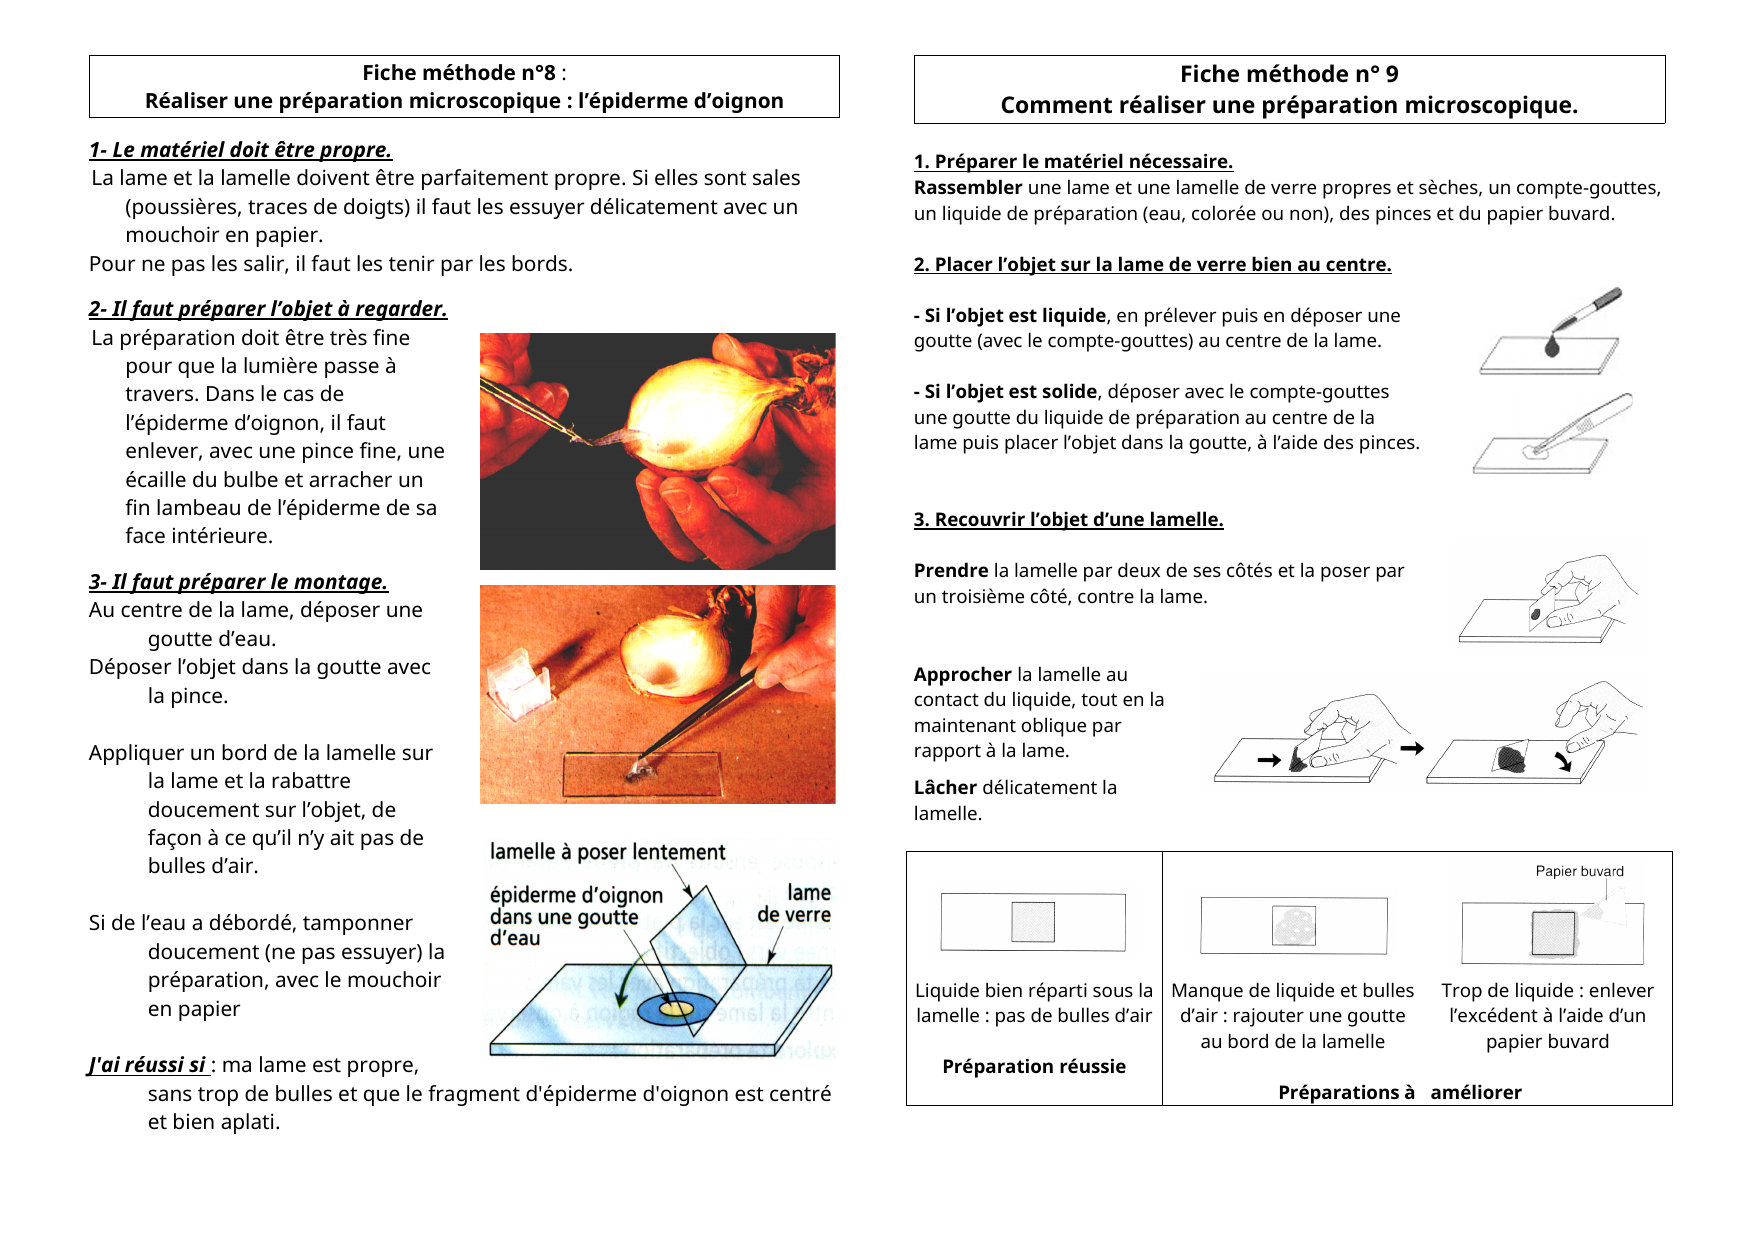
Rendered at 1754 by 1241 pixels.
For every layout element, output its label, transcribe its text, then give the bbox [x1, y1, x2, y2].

table_header [1431, 276, 1672, 482]
text Fiche méthode n°8 : [90, 56, 839, 83]
table_cell Approcher la lamelle au contact du liquide, tout en la maintenant oblique par rapport à la lame. Lâcher délicatement la lamelle. [906, 661, 1179, 825]
table_header Prendre la lamelle par deux de ses côtés et la poser par un troisième côté, contre la lame. [906, 532, 1431, 661]
text La lame et la lamelle doivent être parfaitement propre. Si elles sont sales (poussières, traces de doigts) il faut les essuyer délicatement avec un mouchoir en papier. [91, 163, 840, 249]
picture [1470, 393, 1633, 474]
text 1. Préparer le matériel nécessaire. [914, 149, 1665, 174]
text Si de l’eau a débordé, tamponner doucement (ne pas essuyer) la préparation, avec le mouchoir en papier [89, 908, 466, 1022]
picture [482, 838, 836, 1060]
text Rassembler une lame et une lamelle de verre propres et sèches, un compte-gouttes, un liquide de préparation (eau, colorée ou non), des pinces et du papier buvard. [914, 174, 1665, 225]
text Réaliser une préparation microscopique : l’épiderme d’oignon [90, 83, 839, 117]
text 2- Il faut préparer l’objet à regarder. [89, 294, 840, 323]
text 2. Placer l’objet sur la lame de verre bien au centre. [914, 251, 1665, 276]
text Déposer l’objet dans la goutte avec la pince. [89, 652, 463, 709]
table_header - Si l’objet est liquide, en prélever puis en déposer une goutte (avec le compte-gouttes) au centre de la lame. - Si l’objet est solide, déposer avec le compte-gouttes une goutte du liquide de préparation au centre de la lame puis placer l’objet dans la goutte, à l’aide des pinces. [906, 276, 1431, 482]
subtitle Fiche méthode n° 9 [915, 56, 1665, 86]
text 1- Le matériel doit être propre. [89, 135, 840, 163]
subtitle Comment réaliser une préparation microscopique. [915, 86, 1665, 123]
text 3. Recouvrir l’objet d’une lamelle. [914, 506, 1665, 532]
table_header [1431, 532, 1672, 661]
text 3- Il faut préparer le montage. [89, 567, 852, 812]
table_header [907, 852, 1162, 977]
picture [1478, 285, 1624, 376]
table_header [1163, 852, 1423, 977]
text Pour ne pas les salir, il faut les tenir par les bords. [89, 249, 840, 277]
table_header [1423, 852, 1672, 977]
table_cell Liquide bien réparti sous la lamelle : pas de bulles d’air Préparation réussie [907, 977, 1162, 1104]
text J'ai réussi si : ma lame est propre, sans trop de bulles et que le fragment d'épiderme d'oignon est centré et bien aplati. [89, 1051, 840, 1136]
table_cell Trop de liquide : enlever l’excédent à l’aide d’un papier buvard améliorer [1423, 977, 1672, 1104]
text Au centre de la lame, déposer une goutte d’eau. [89, 596, 463, 652]
table_cell [1180, 661, 1672, 825]
text Appliquer un bord de la lamelle sur la lame et la rabattre doucement sur l’objet, de façon à ce qu’il n’y ait pas de bulles d’air. [89, 738, 852, 1069]
text La préparation doit être très fine pour que la lumière passe à travers. Dans le cas de l’épiderme d’oignon, il faut enlever, avec une pince fine, une écaille du bulbe et arracher un fin lambeau de l’épiderme de sa face intérieure. [91, 323, 852, 576]
table_cell Manque de liquide et bulles d’air : rajouter une goutte au bord de la lamelle Préparations à [1163, 977, 1423, 1104]
